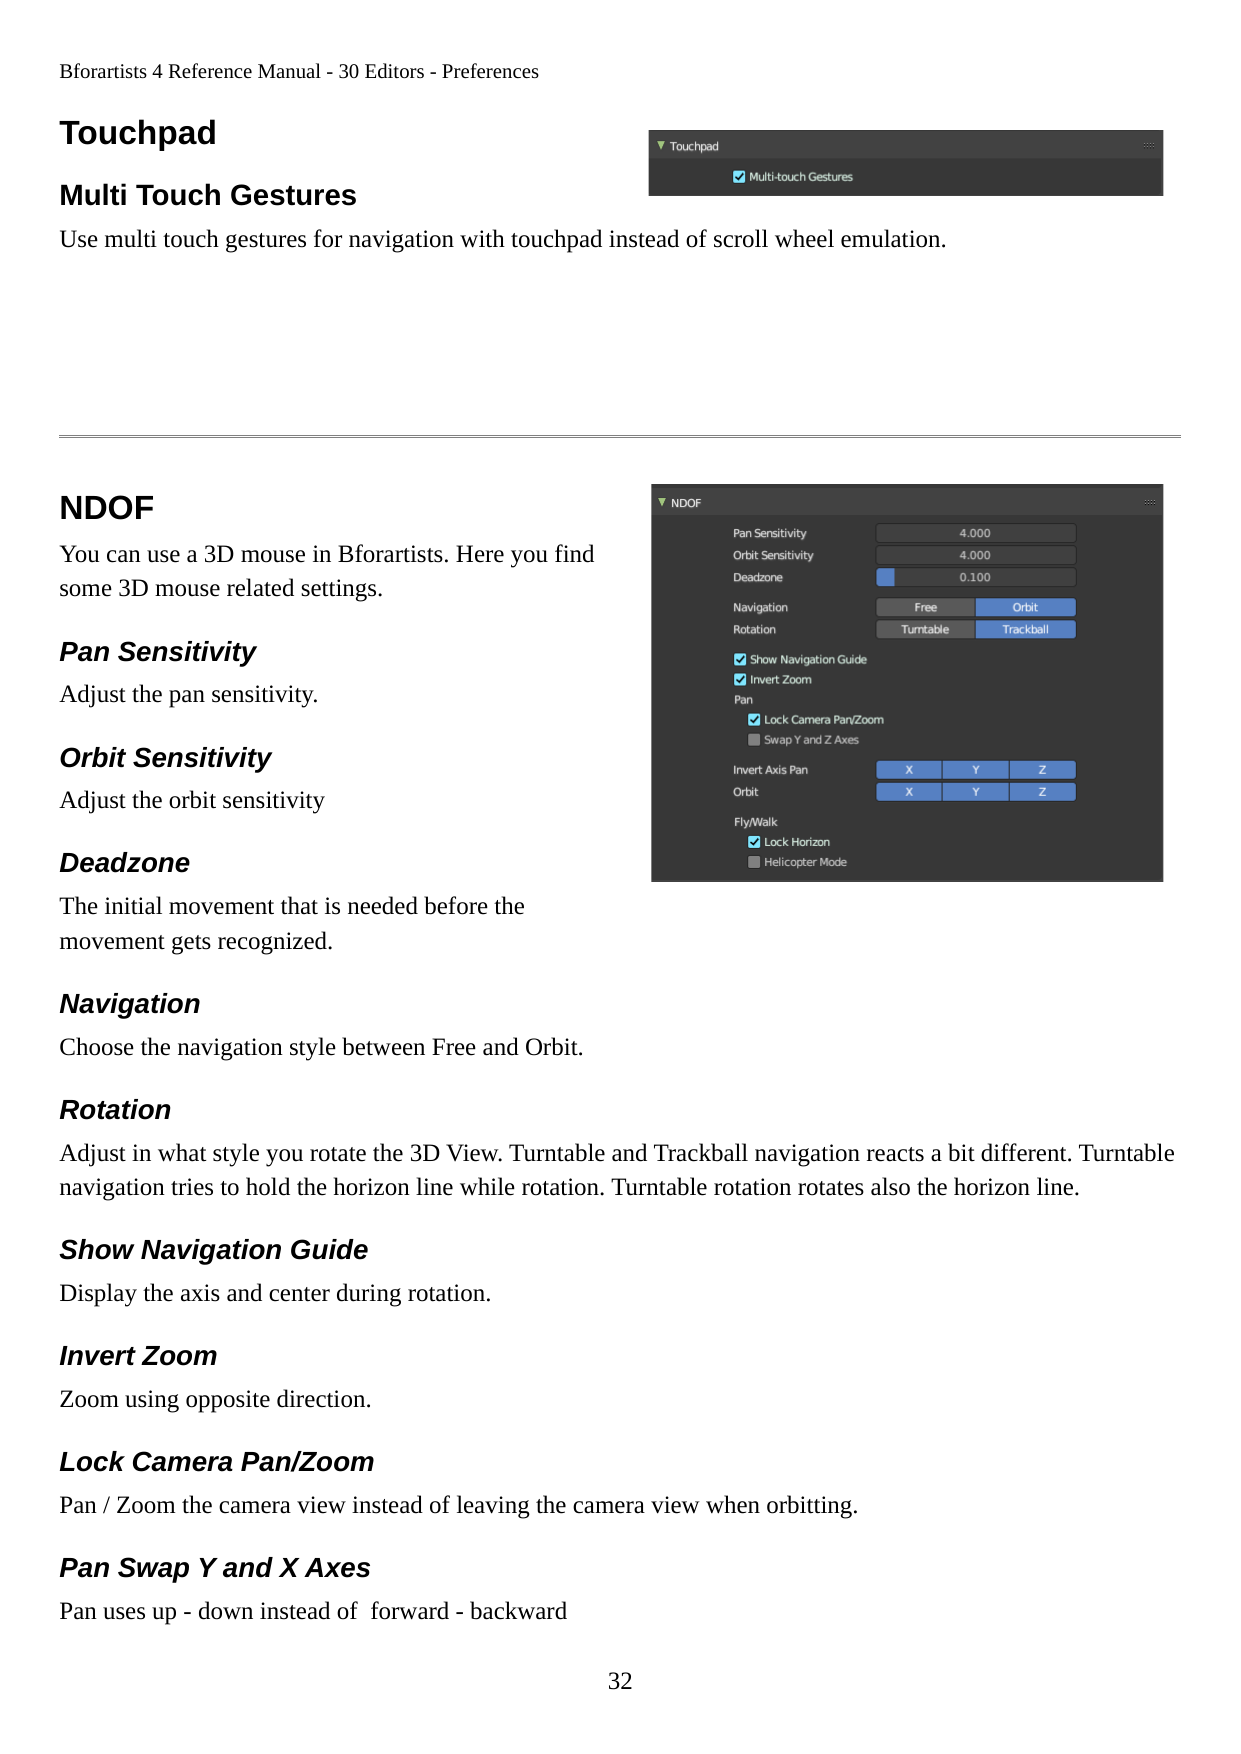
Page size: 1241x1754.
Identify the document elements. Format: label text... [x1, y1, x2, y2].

text Adjust the pan sensitivity. [59, 679, 651, 708]
subtitle [1164, 488, 1181, 526]
subtitle Show Navigation Guide [59, 1234, 1181, 1266]
subtitle Orbit Sensitivity [59, 741, 651, 773]
subtitle NDOF [59, 488, 651, 526]
subtitle [1164, 635, 1181, 667]
text Choose the navigation style between Free and Orbit. [59, 1032, 1181, 1060]
text Adjust the orbit sensitivity [59, 785, 651, 814]
subtitle [1164, 741, 1181, 773]
picture [651, 484, 1164, 882]
text You can use a 3D mouse in Bforartists. Here you find some 3D mouse related settings. [59, 539, 651, 602]
text Pan / Zoom the camera view instead of leaving the camera view when orbitting. [59, 1490, 1181, 1519]
subtitle Rotation [59, 1093, 1181, 1125]
subtitle Multi Touch Gestures [59, 178, 1181, 212]
subtitle Pan Sensitivity [59, 635, 651, 667]
subtitle Deadzone [59, 847, 651, 879]
subtitle [1164, 847, 1181, 879]
subtitle Touchpad [59, 113, 1181, 151]
text Use multi touch gestures for navigation with touchpad instead of scroll wheel emulation. [59, 224, 1181, 253]
text Adjust in what style you rotate the 3D View. Turntable and Trackball navigation reacts a bit different. Turntable navigation tries to hold the horizon line while rotation. Turntable rotation rotates also the horizon line. [59, 1138, 1181, 1201]
subtitle Invert Zoom [59, 1339, 1181, 1371]
subtitle Navigation [59, 987, 1181, 1019]
subtitle Lock Camera Pan/Zoom [59, 1446, 1181, 1477]
text The initial movement that is needed before the movement gets recognized. [59, 891, 1181, 954]
picture [648, 130, 1164, 196]
subtitle Pan Swap Y and X Axes [59, 1551, 1181, 1583]
text Display the axis and center during rotation. [59, 1278, 1181, 1307]
text Pan uses up - down instead of forward - backward [59, 1596, 1181, 1624]
text Zoom using opposite direction. [59, 1384, 1181, 1413]
